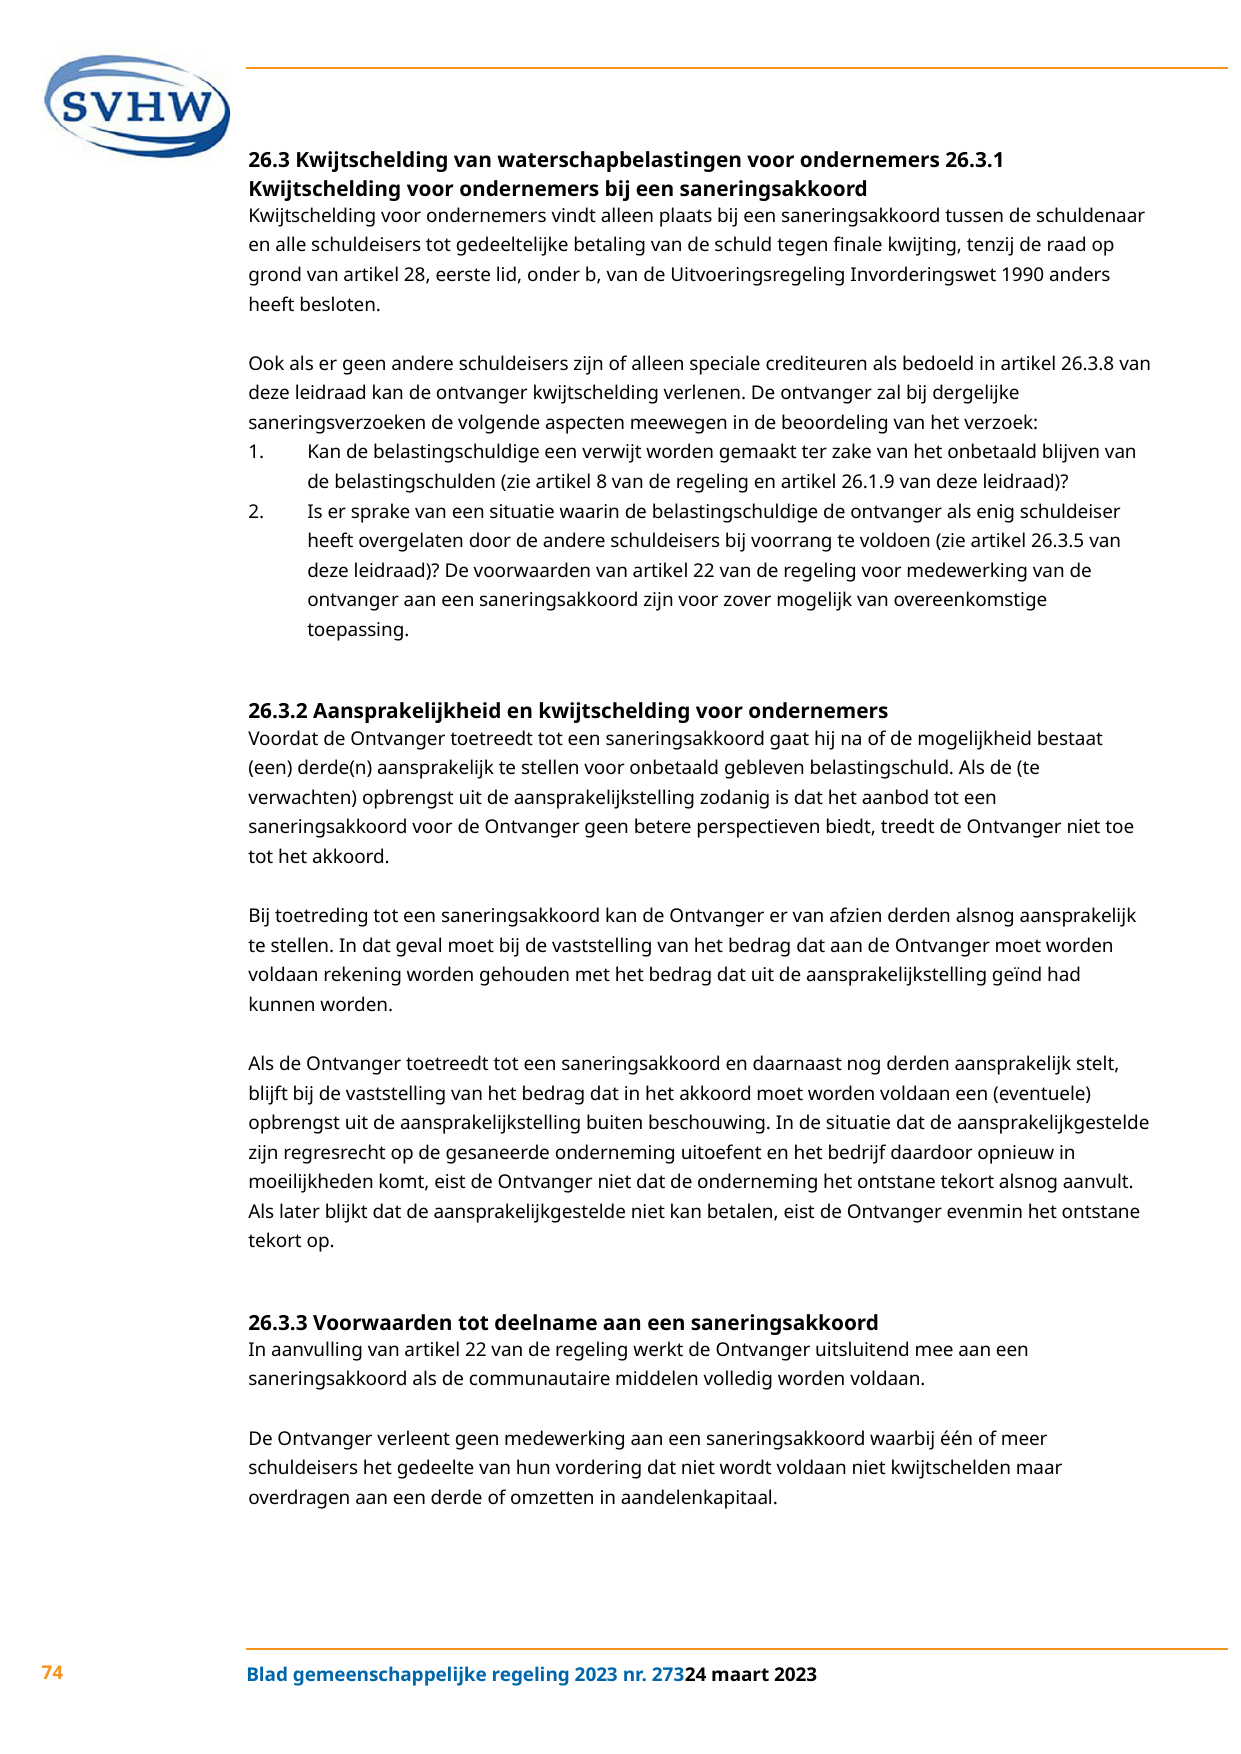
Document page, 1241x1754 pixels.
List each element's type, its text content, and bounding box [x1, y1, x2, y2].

list Kan de belastingschuldige een verwijt worden gemaakt ter zake van het onbetaald blijven van de belastingschulden (zie artikel 8 van de regeling en artikel 26.1.9 van deze leidraad)? [248, 439, 1152, 494]
text Ook als er geen andere schuldeisers zijn of alleen speciale crediteuren als bedoeld in artikel 26.3.8 van deze leidraad kan de ontvanger kwijtschelding verlenen. De ontvanger zal bij dergelijke saneringsverzoeken de volgende aspecten meewegen in de beoordeling van het verzoek: [248, 350, 1152, 435]
text Bij toetreding tot een saneringsakkoord kan de Ontvanger er van afzien derden alsnog aansprakelijk te stellen. In dat geval moet bij de vaststelling van het bedrag dat aan de Ontvanger moet worden voldaan rekening worden gehouden met het bedrag dat uit de aansprakelijkstelling geïnd had kunnen worden. [248, 902, 1152, 1017]
list Is er sprake van een situatie waarin de belastingschuldige de ontvanger als enig schuldeiser heeft overgelaten door de andere schuldeisers bij voorrang te voldoen (zie artikel 26.3.5 van deze leidraad)? De voorwaarden van artikel 22 van de regeling voor medewerking van de ontvanger aan een saneringsakkoord zijn voor zover mogelijk van overeenkomstige toepassing. [248, 498, 1152, 642]
text 26.3.2 Aansprakelijkheid en kwijtschelding voor ondernemers [248, 696, 1152, 725]
text Als de Ontvanger toetreedt tot een saneringsakkoord en daarnaast nog derden aansprakelijk stelt, blijft bij de vaststelling van het bedrag dat in het akkoord moet worden voldaan een (eventuele) opbrengst uit de aansprakelijkstelling buiten beschouwing. In de situatie dat de aansprakelijkgestelde zijn regresrecht op de gesaneerde onderneming uitoefent en het bedrijf daardoor opnieuw in moeilijkheden komt, eist de Ontvanger niet dat de onderneming het ontstane tekort alsnog aanvult. Als later blijkt dat de aansprakelijkgestelde niet kan betalen, eist de Ontvanger evenmin het ontstane tekort op. [248, 1050, 1152, 1253]
text 26.3 Kwijtschelding van waterschapbelastingen voor ondernemers 26.3.1 Kwijtschelding voor ondernemers bij een saneringsakkoord [248, 145, 1152, 202]
picture [41, 47, 231, 172]
text In aanvulling van artikel 22 van de regeling werkt de Ontvanger uitsluitend mee aan een saneringsakkoord als de communautaire middelen volledig worden voldaan. [248, 1336, 1152, 1391]
text De Ontvanger verleent geen medewerking aan een saneringsakkoord waarbij één of meer schuldeisers het gedeelte van hun vordering dat niet wordt voldaan niet kwijtschelden maar overdragen aan een derde of omzetten in aandelenkapitaal. [248, 1425, 1152, 1510]
text 26.3.3 Voorwaarden tot deelname aan een saneringsakkoord [248, 1308, 1152, 1336]
text Voordat de Ontvanger toetreedt tot een saneringsakkoord gaat hij na of de mogelijkheid bestaat (een) derde(n) aansprakelijk te stellen voor onbetaald gebleven belastingschuld. Als de (te verwachten) opbrengst uit de aansprakelijkstelling zodanig is dat het aanbod tot een saneringsakkoord voor de Ontvanger geen betere perspectieven biedt, treedt de Ontvanger niet toe tot het akkoord. [248, 725, 1152, 869]
text Kwijtschelding voor ondernemers vindt alleen plaats bij een saneringsakkoord tussen de schuldenaar en alle schuldeisers tot gedeeltelijke betaling van de schuld tegen finale kwijting, tenzij de raad op grond van artikel 28, eerste lid, onder b, van de Uitvoeringsregeling Invorderingswet 1990 anders heeft besloten. [248, 202, 1152, 317]
